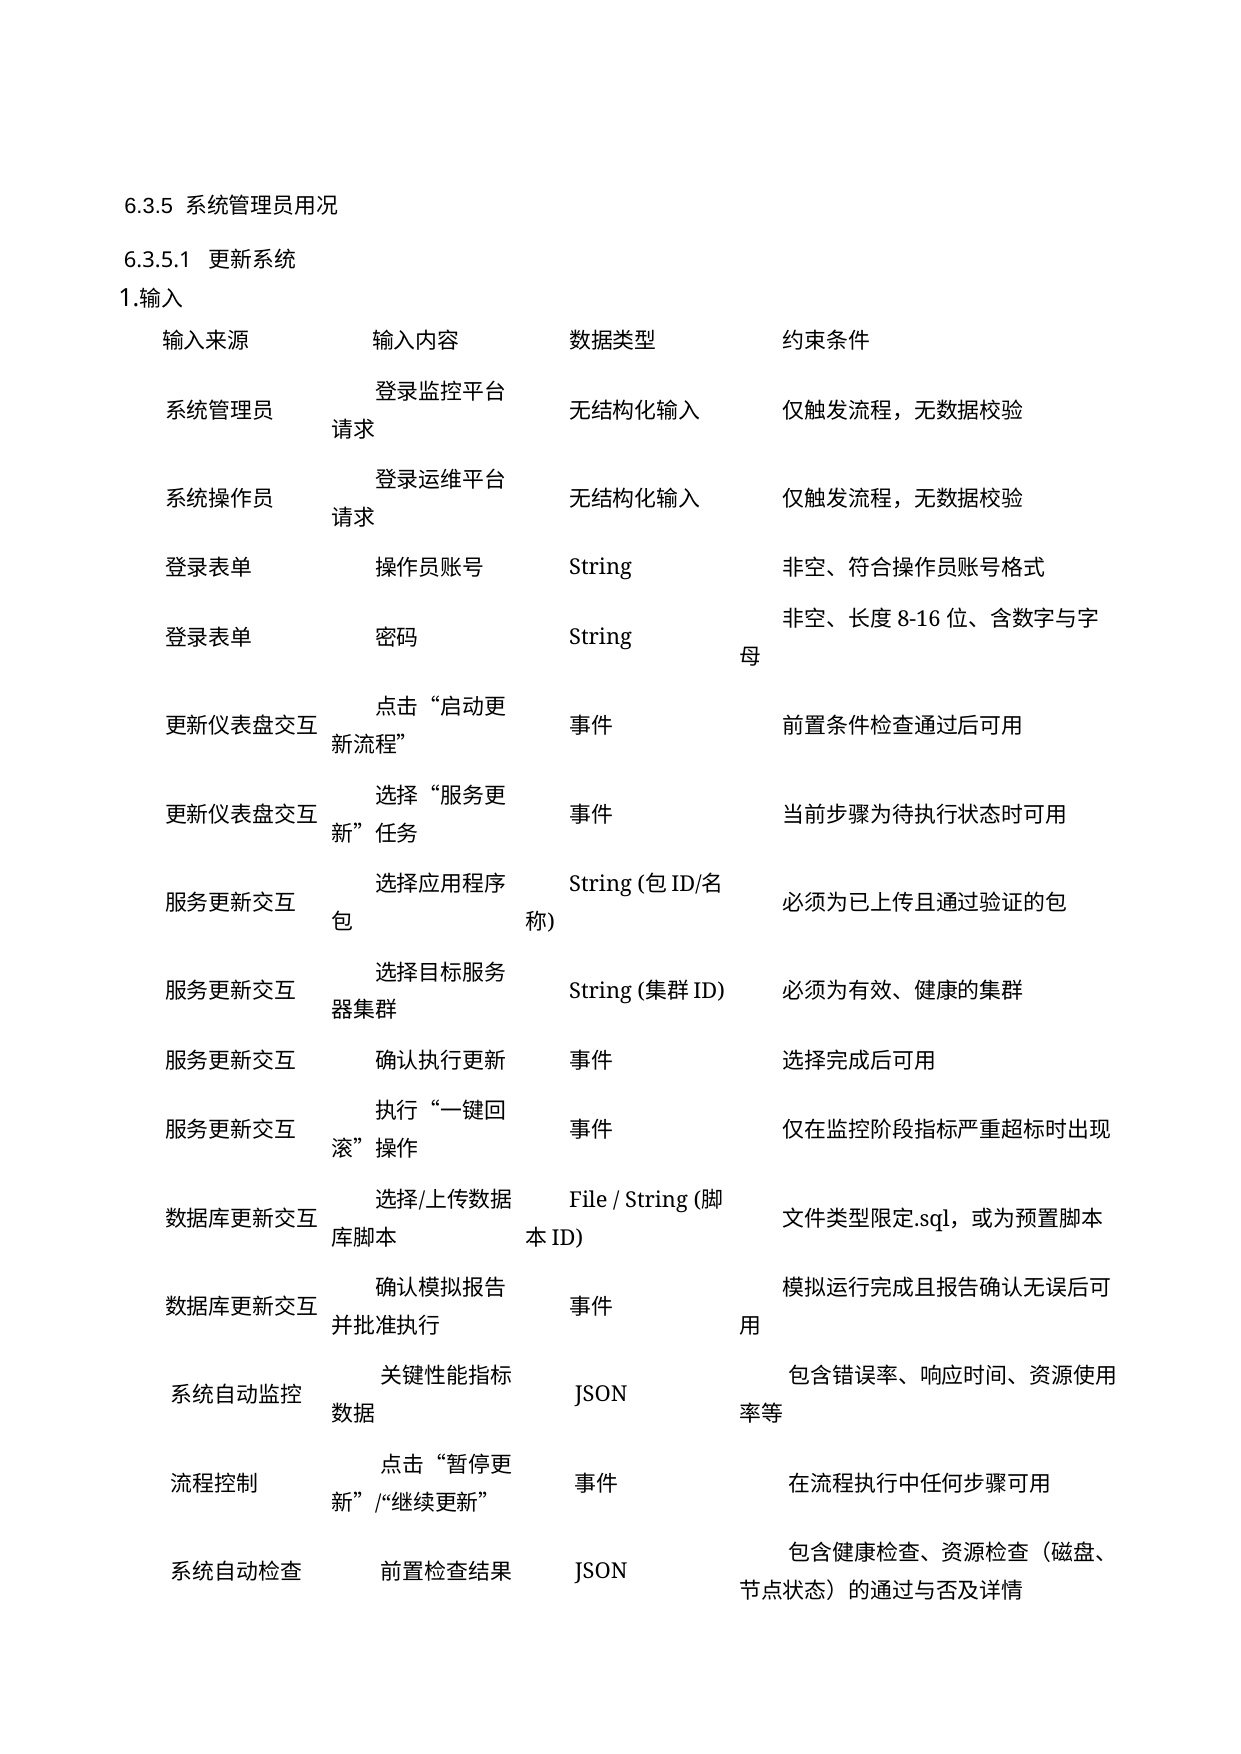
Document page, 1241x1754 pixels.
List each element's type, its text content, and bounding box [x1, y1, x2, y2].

table_cell 选择应用程序包 [328, 857, 522, 945]
table_cell 事件 [522, 680, 736, 768]
table_cell 前置检查结果 [328, 1526, 522, 1614]
table_cell 选择完成后可用 [736, 1034, 1122, 1084]
table_cell 仅在监控阶段指标严重超标时出现 [736, 1084, 1122, 1172]
table_cell 更新仪表盘交互 [118, 768, 328, 857]
table_cell 在流程执行中任何步骤可用 [736, 1438, 1122, 1526]
table_cell 系统自动监控 [118, 1349, 328, 1437]
table_cell 无结构化输入 [522, 364, 736, 453]
table_cell 流程控制 [118, 1438, 328, 1526]
subtitle 系统管理员用况 [118, 188, 1122, 219]
table_cell 选择/上传数据库脚本 [328, 1172, 522, 1261]
table_cell 非空、符合操作员账号格式 [736, 541, 1122, 591]
table_cell 前置条件检查通过后可用 [736, 680, 1122, 768]
table_cell 服务更新交互 [118, 1034, 328, 1084]
table_cell 登录运维平台请求 [328, 453, 522, 541]
table_cell 密码 [328, 591, 522, 680]
table_header 输入内容 [328, 314, 522, 364]
table_cell 关键性能指标数据 [328, 1349, 522, 1437]
table_cell 事件 [522, 1438, 736, 1526]
table_cell 数据库更新交互 [118, 1172, 328, 1261]
table_cell 非空、长度 8-16 位、含数字与字母 [736, 591, 1122, 680]
table_cell 执行“一键回滚”操作 [328, 1084, 522, 1172]
table_cell 服务更新交互 [118, 945, 328, 1033]
table_cell 必须为已上传且通过验证的包 [736, 857, 1122, 945]
table_cell 登录表单 [118, 541, 328, 591]
table_cell 选择目标服务器集群 [328, 945, 522, 1033]
table_cell 点击“暂停更新”/“继续更新” [328, 1438, 522, 1526]
table_cell File / String (脚本ID) [522, 1172, 736, 1261]
table_cell 更新仪表盘交互 [118, 680, 328, 768]
table_cell 登录表单 [118, 591, 328, 680]
table_header 数据类型 [522, 314, 736, 364]
table_cell 仅触发流程，无数据校验 [736, 364, 1122, 453]
table_cell 服务更新交互 [118, 1084, 328, 1172]
table_cell String [522, 541, 736, 591]
subtitle 更新系统 [118, 242, 1122, 273]
table_cell 包含错误率、响应时间、资源使用率等 [736, 1349, 1122, 1437]
table_cell JSON [522, 1526, 736, 1614]
table_cell 仅触发流程，无数据校验 [736, 453, 1122, 541]
table_cell JSON [522, 1349, 736, 1437]
table_cell 服务更新交互 [118, 857, 328, 945]
table_cell 系统操作员 [118, 453, 328, 541]
table_cell 必须为有效、健康的集群 [736, 945, 1122, 1033]
table_cell 模拟运行完成且报告确认无误后可用 [736, 1261, 1122, 1349]
table_cell 系统自动检查 [118, 1526, 328, 1614]
table_cell 数据库更新交互 [118, 1261, 328, 1349]
table_header 约束条件 [736, 314, 1122, 364]
table_cell 点击“启动更新流程” [328, 680, 522, 768]
table_cell 确认模拟报告并批准执行 [328, 1261, 522, 1349]
table_cell 无结构化输入 [522, 453, 736, 541]
table_cell 事件 [522, 1034, 736, 1084]
table_cell String (集群ID) [522, 945, 736, 1033]
table_cell String [522, 591, 736, 680]
table_cell 文件类型限定.sql，或为预置脚本 [736, 1172, 1122, 1261]
table_header 输入来源 [118, 314, 328, 364]
text 1.输入 [118, 280, 1122, 314]
table_cell 事件 [522, 1261, 736, 1349]
table_cell 选择“服务更新”任务 [328, 768, 522, 857]
table_cell 操作员账号 [328, 541, 522, 591]
table_cell 事件 [522, 768, 736, 857]
table_cell 登录监控平台请求 [328, 364, 522, 453]
table_cell 包含健康检查、资源检查（磁盘、节点状态）的通过与否及详情 [736, 1526, 1122, 1614]
table_cell String (包ID/名称) [522, 857, 736, 945]
table_cell 系统管理员 [118, 364, 328, 453]
table_cell 事件 [522, 1084, 736, 1172]
table_cell 当前步骤为待执行状态时可用 [736, 768, 1122, 857]
table_cell 确认执行更新 [328, 1034, 522, 1084]
